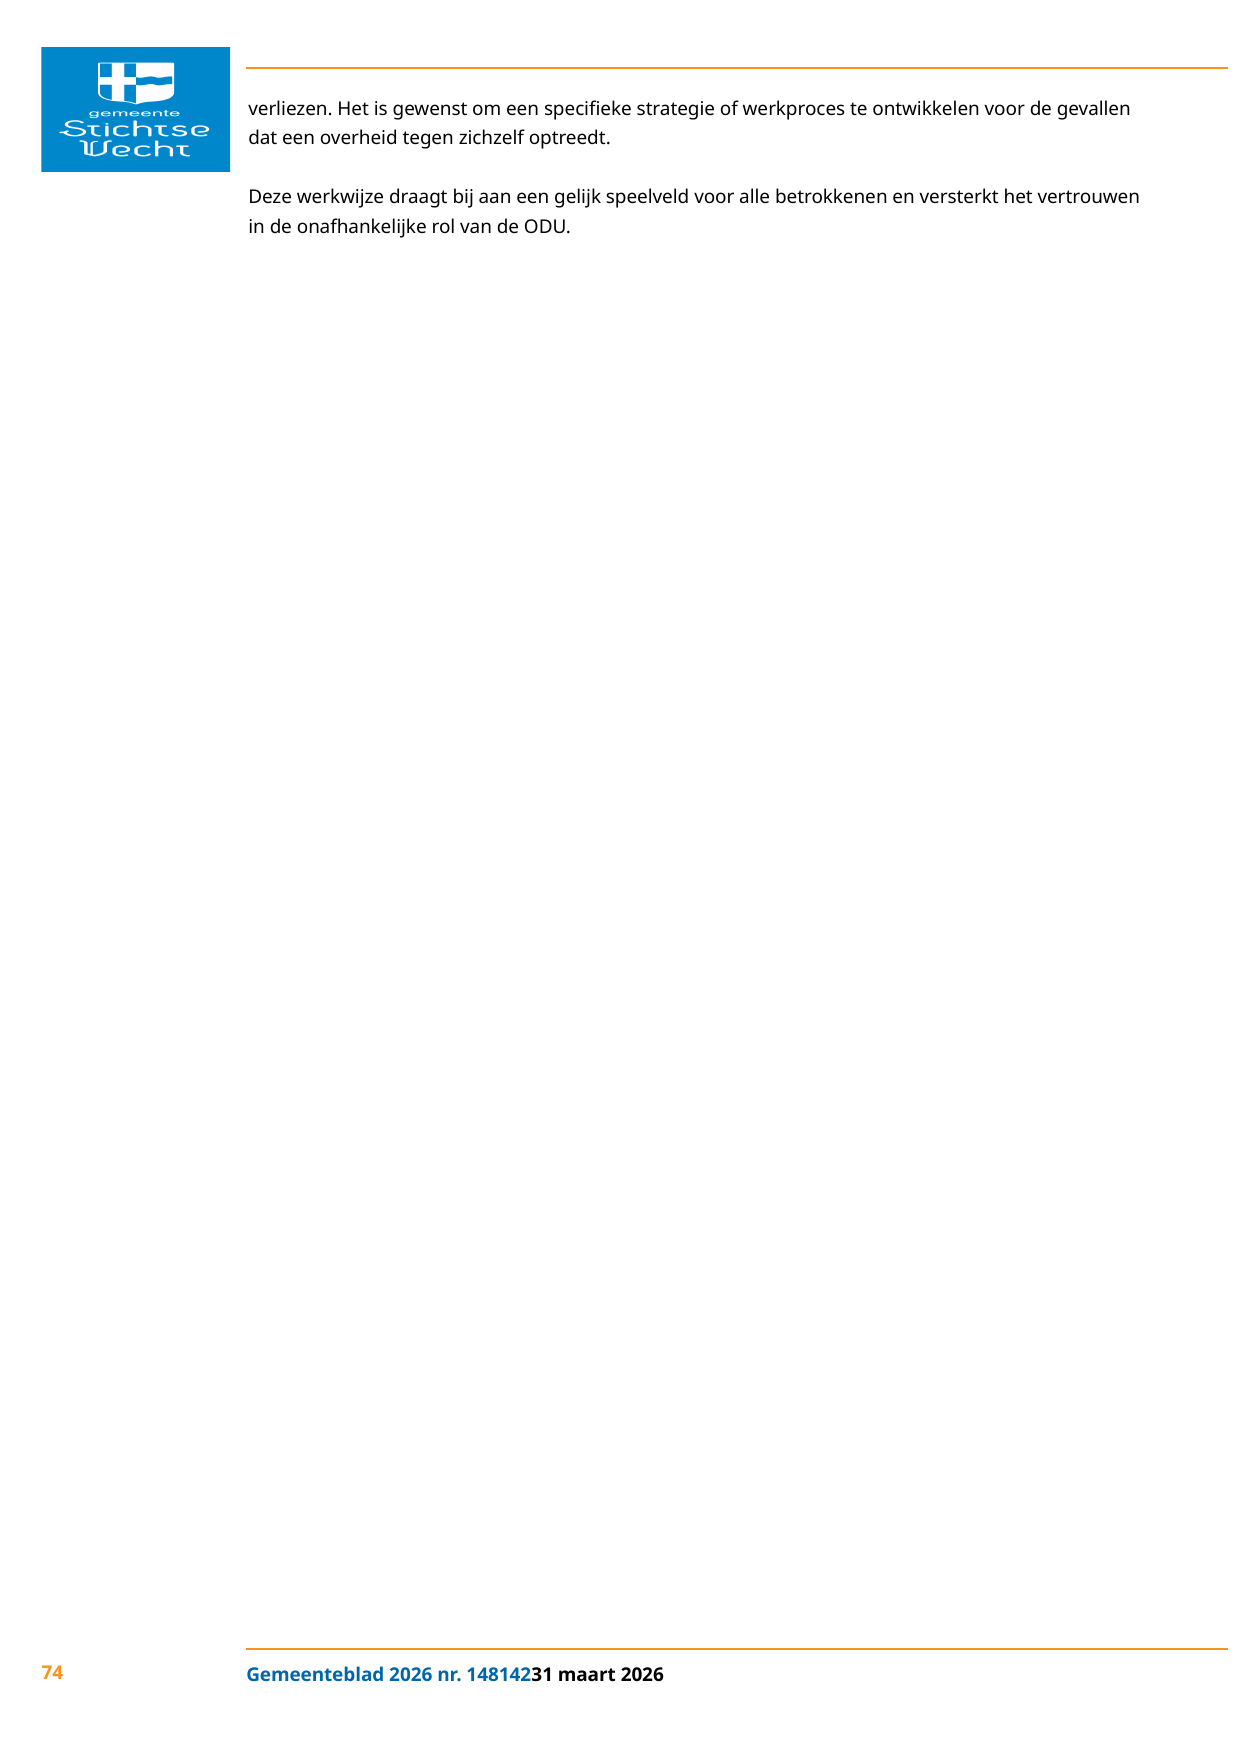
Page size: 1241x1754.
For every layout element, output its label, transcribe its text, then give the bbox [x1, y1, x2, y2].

picture [99, 63, 135, 101]
text Deze werkwijze draagt bij aan een gelijk speelveld voor alle betrokkenen en versterkt het vertrouwen in de onafhankelijke rol van de ODU. [248, 183, 1152, 239]
picture [137, 63, 174, 103]
text verliezen. Het is gewenst om een specifieke strategie of werkproces te ontwikkelen voor de gevallen dat een overheid tegen zichzelf optreedt. [248, 95, 1152, 150]
